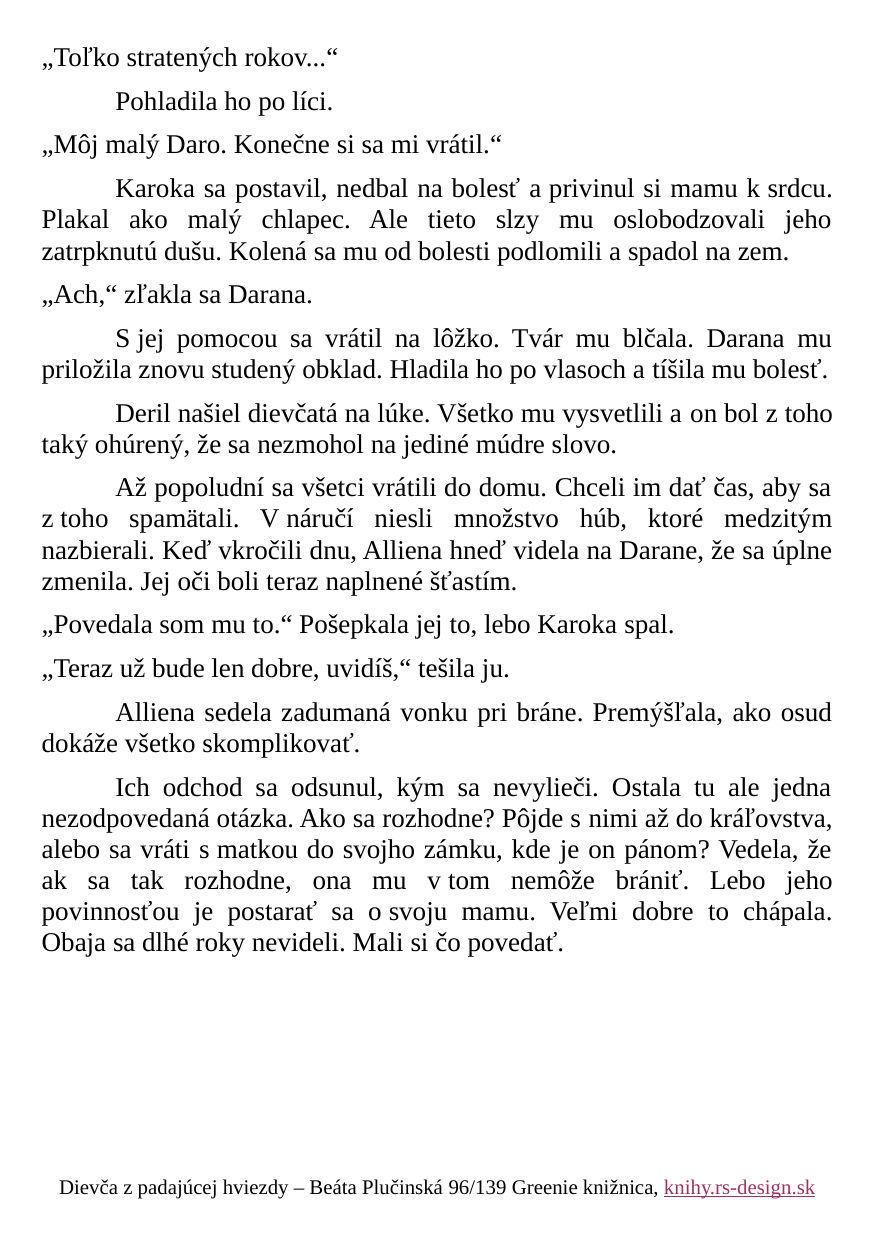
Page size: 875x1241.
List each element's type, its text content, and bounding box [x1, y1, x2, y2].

text Až popoludní sa všetci vrátili do domu. Chceli im dať čas, aby sa z toho spamätali. V náručí niesli množstvo húb, ktoré medzitým nazbierali. Keď vkročili dnu, Alliena hneď videla na Darane, že sa úplne zmenila. Jej oči boli teraz naplnené šťastím. [41, 471, 833, 596]
text „Môj malý Daro. Konečne si sa mi vrátil.“ [41, 129, 833, 160]
text „Povedala som mu to.“ Pošepkala jej to, lebo Karoka spal. [41, 608, 833, 640]
text Karoka sa postavil, nedbal na bolesť a privinul si mamu k srdcu. Plakal ako malý chlapec. Ale tieto slzy mu oslobodzovali jeho zatrpknutú dušu. Kolená sa mu od bolesti podlomili a spadol na zem. [41, 172, 833, 266]
text „Toľko stratených rokov...“ [41, 41, 833, 72]
text S jej pomocou sa vrátil na lôžko. Tvár mu blčala. Darana mu priložila znovu studený obklad. Hladila ho po vlasoch a tíšila mu bolesť. [41, 322, 833, 384]
text Deril našiel dievčatá na lúke. Všetko mu vysvetlili a on bol z toho taký ohúrený, že sa nezmohol na jediné múdre slovo. [41, 397, 833, 459]
text Pohladila ho po líci. [41, 85, 833, 116]
text „Ach,“ zľakla sa Darana. [41, 278, 833, 309]
text Alliena sedela zadumaná vonku pri bráne. Premýšľala, ako osud dokáže všetko skomplikovať. [41, 696, 833, 758]
text „Teraz už bude len dobre, uvidíš,“ tešila ju. [41, 652, 833, 683]
text Ich odchod sa odsunul, kým sa nevylieči. Ostala tu ale jedna nezodpovedaná otázka. Ako sa rozhodne? Pôjde s nimi až do kráľovstva, alebo sa vráti s matkou do svojho zámku, kde je on pánom? Vedela, že ak sa tak rozhodne, ona mu v tom nemôže brániť. Lebo jeho povinnosťou je postarať sa o svoju mamu. Veľmi dobre to chápala. Obaja sa dlhé roky nevideli. Mali si čo povedať. [41, 771, 833, 957]
